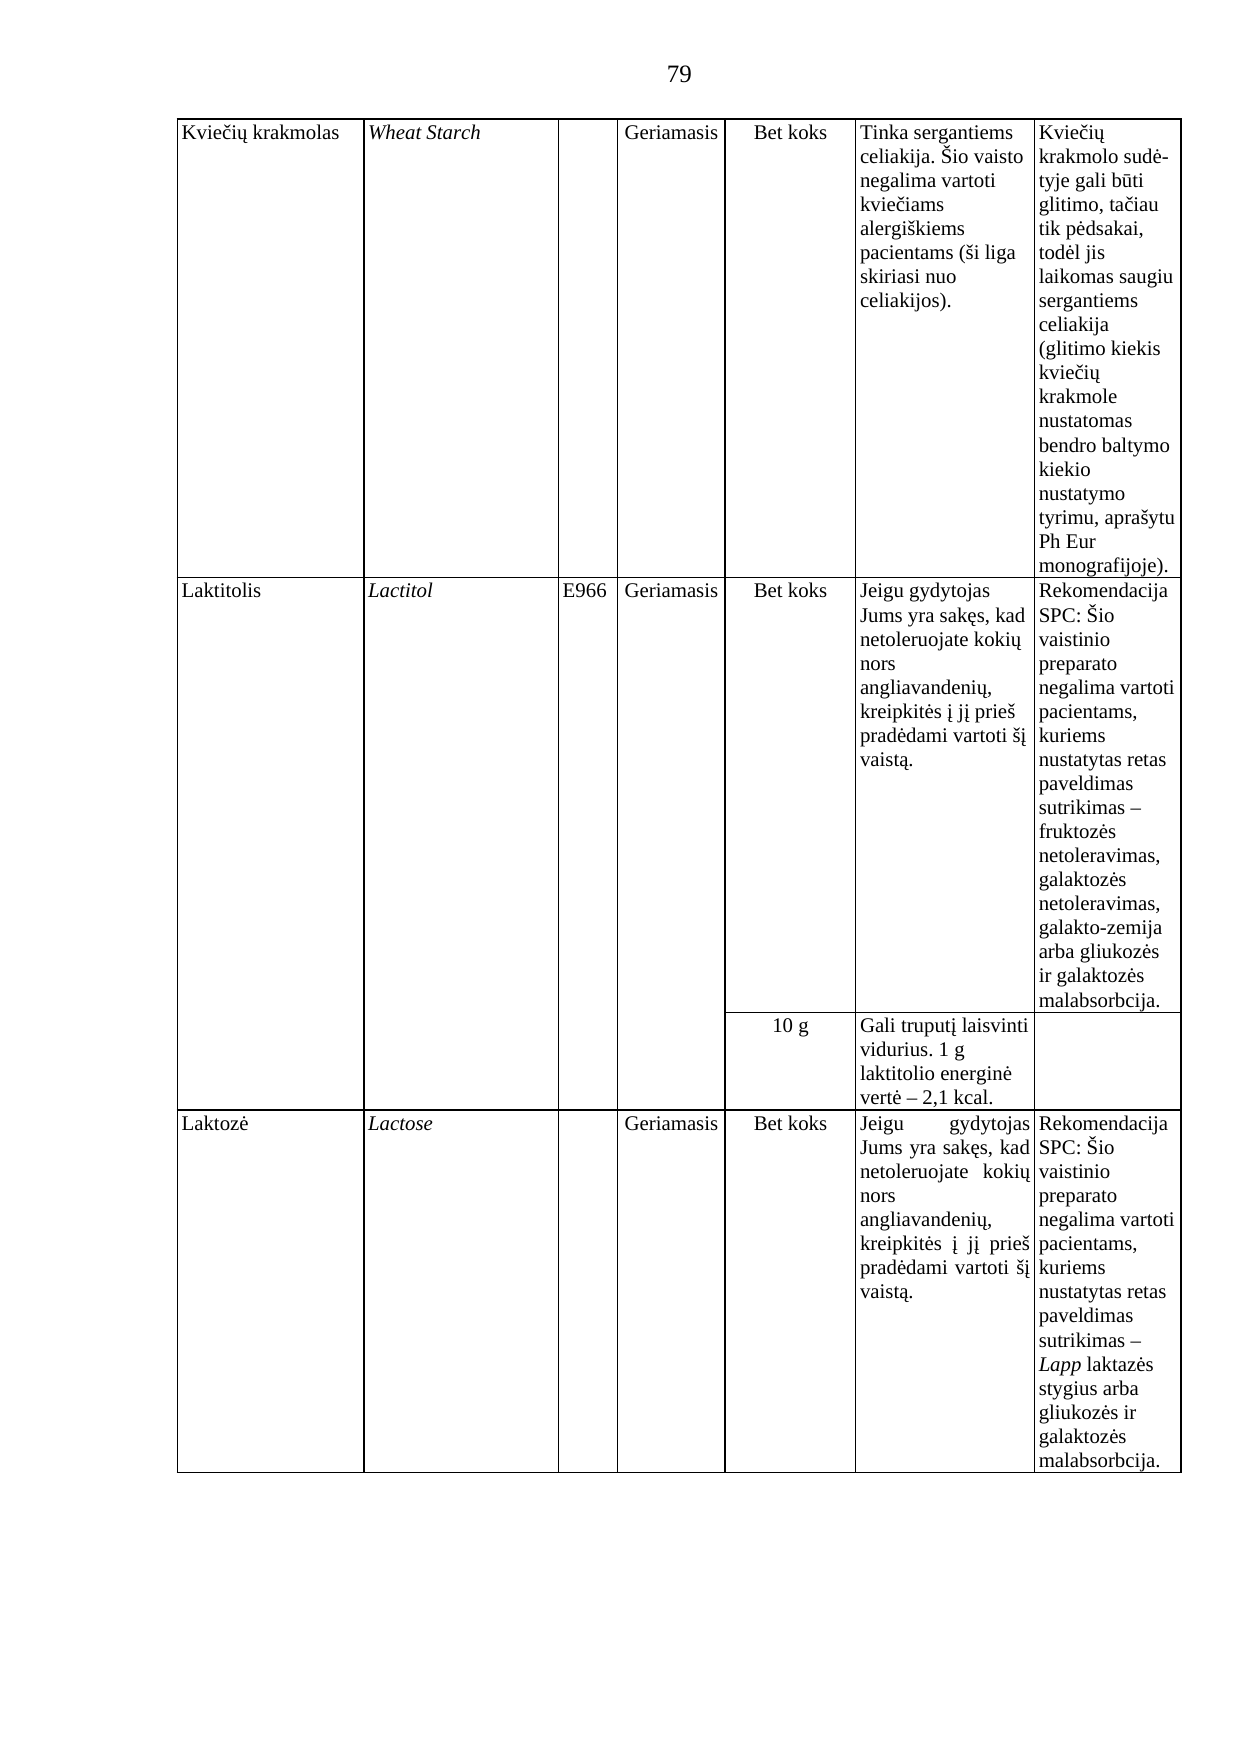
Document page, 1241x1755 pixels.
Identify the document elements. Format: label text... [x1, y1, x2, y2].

table_cell 10 g [726, 1013, 855, 1109]
table_cell Geriamasis [618, 1111, 724, 1472]
table_cell [559, 1111, 617, 1472]
table_cell [559, 120, 617, 577]
table_cell Wheat Starch [365, 120, 558, 577]
table_cell Bet koks [726, 120, 855, 577]
table_cell Lactose [365, 1111, 558, 1472]
table_cell Lactitol [365, 578, 558, 1109]
table_cell Laktitolis [178, 578, 363, 1109]
table_cell Tinka sergantiems celiakija. Šio vaisto negalima vartoti kviečiams alergiškiems pacientams (ši liga skiriasi nuo celiakijos). [856, 120, 1034, 577]
table_cell Laktozė [178, 1111, 363, 1472]
table_cell Kviečių krakmolas [178, 120, 363, 577]
table_cell [1035, 1013, 1180, 1109]
table_cell Geriamasis [618, 578, 724, 1109]
table_cell Geriamasis [618, 120, 724, 577]
table_cell Bet koks [726, 1111, 855, 1472]
table_cell Bet koks [726, 578, 855, 1012]
table_cell E966 [559, 578, 617, 1109]
table_cell Jeigu gydytojas Jums yra sakęs, kad netoleruojate kokių nors angliavandenių, kreipkitės į jį prieš pradėdami vartoti šį vaistą. [856, 578, 1034, 1012]
table_cell Jeigu gydytojas Jums yra sakęs, kad netoleruojate kokių nors angliavandenių, kreipkitės į jį prieš pradėdami vartoti šį vaistą. [856, 1111, 1034, 1472]
